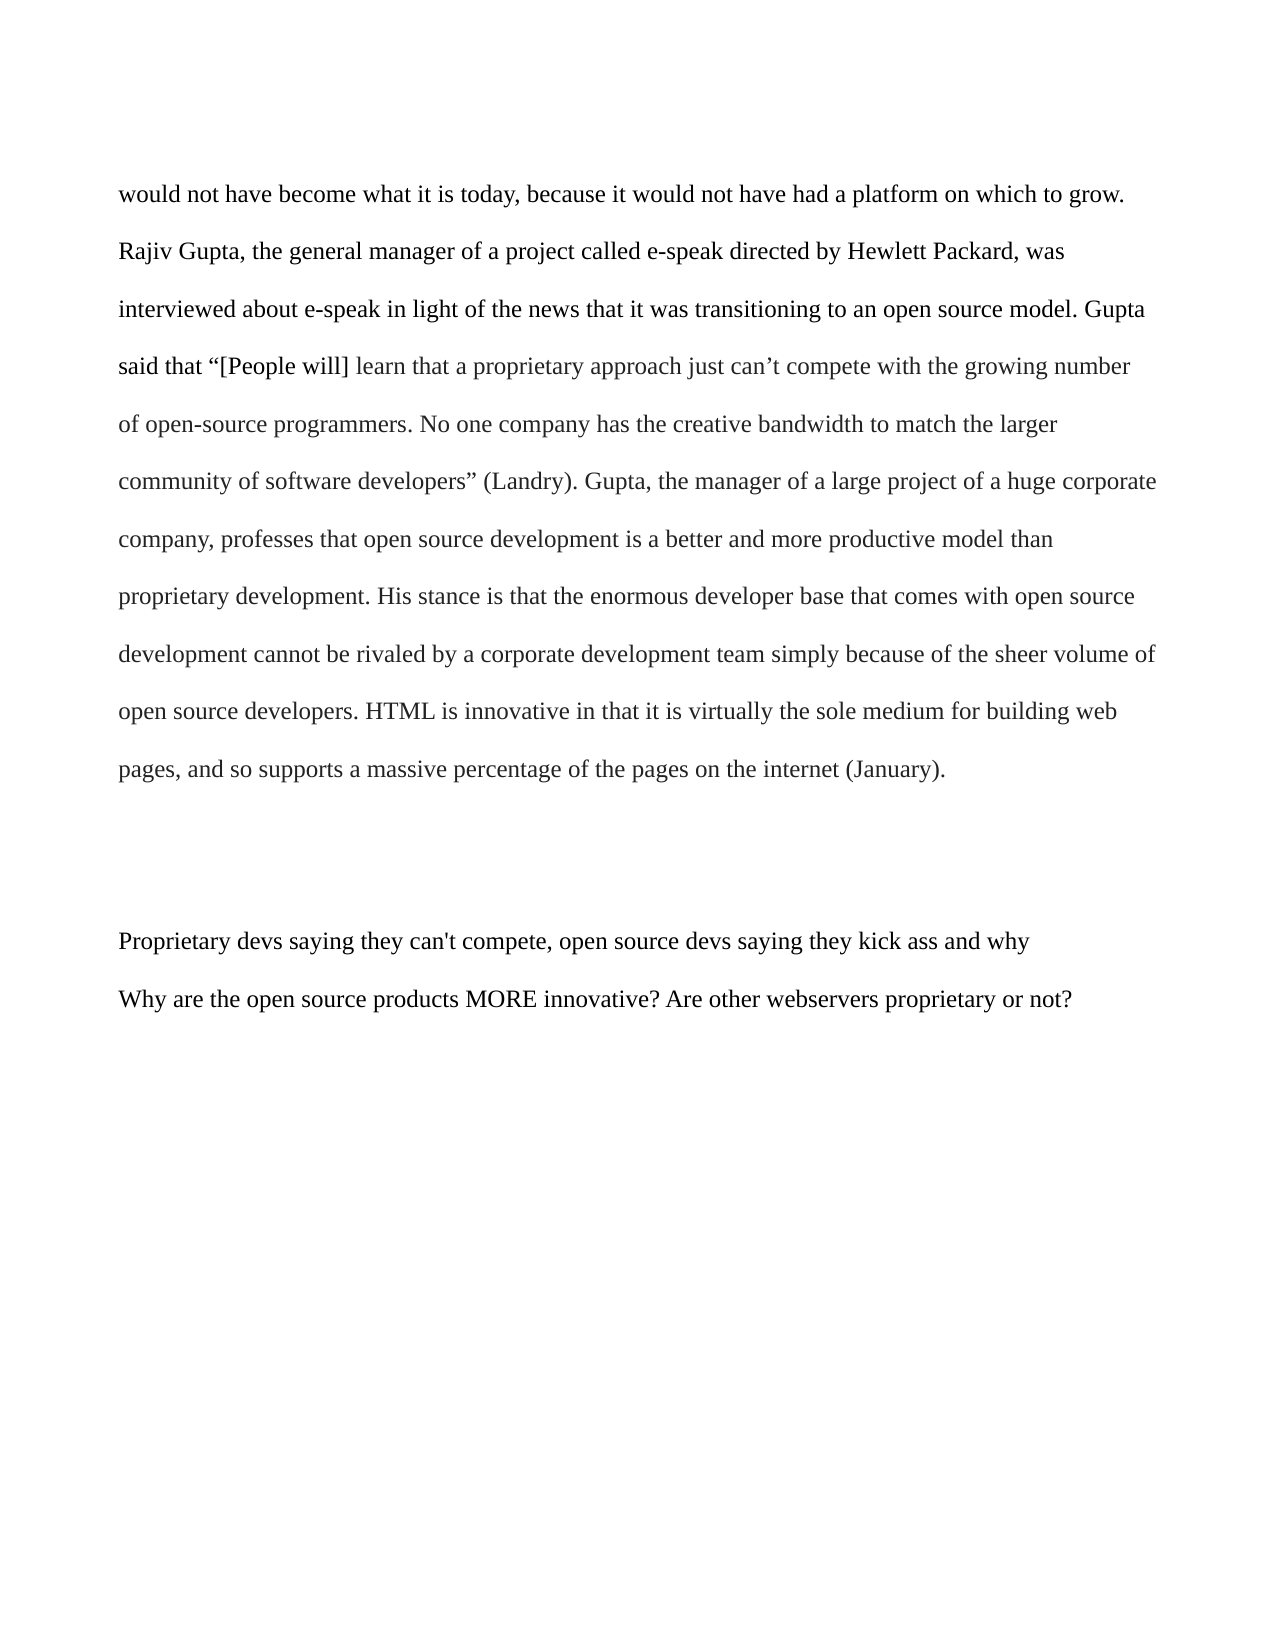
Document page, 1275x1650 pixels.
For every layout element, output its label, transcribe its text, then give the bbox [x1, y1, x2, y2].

text Proprietary devs saying they can't compete, open source devs saying they kick ass and why [118, 926, 1157, 955]
text would not have become what it is today, because it would not have had a platform on which to grow. Rajiv Gupta, the general manager of a project called e-speak directed by Hewlett Packard, was interviewed about e-speak in light of the news that it was transitioning to an open source model. Gupta said that “[People will] learn that a proprietary approach just can’t compete with the growing number of open-source programmers. No one company has the creative bandwidth to match the larger community of software developers” (Landry). Gupta, the manager of a large project of a huge corporate company, professes that open source development is a better and more productive model than proprietary development. His stance is that the enormous developer base that comes with open source development cannot be rivaled by a corporate development team simply because of the sheer volume of open source developers. HTML is innovative in that it is virtually the sole medium for building web pages, and so supports a massive percentage of the pages on the internet (January). [118, 179, 1157, 783]
text Why are the open source products MORE innovative? Are other webservers proprietary or not? [118, 984, 1157, 1013]
